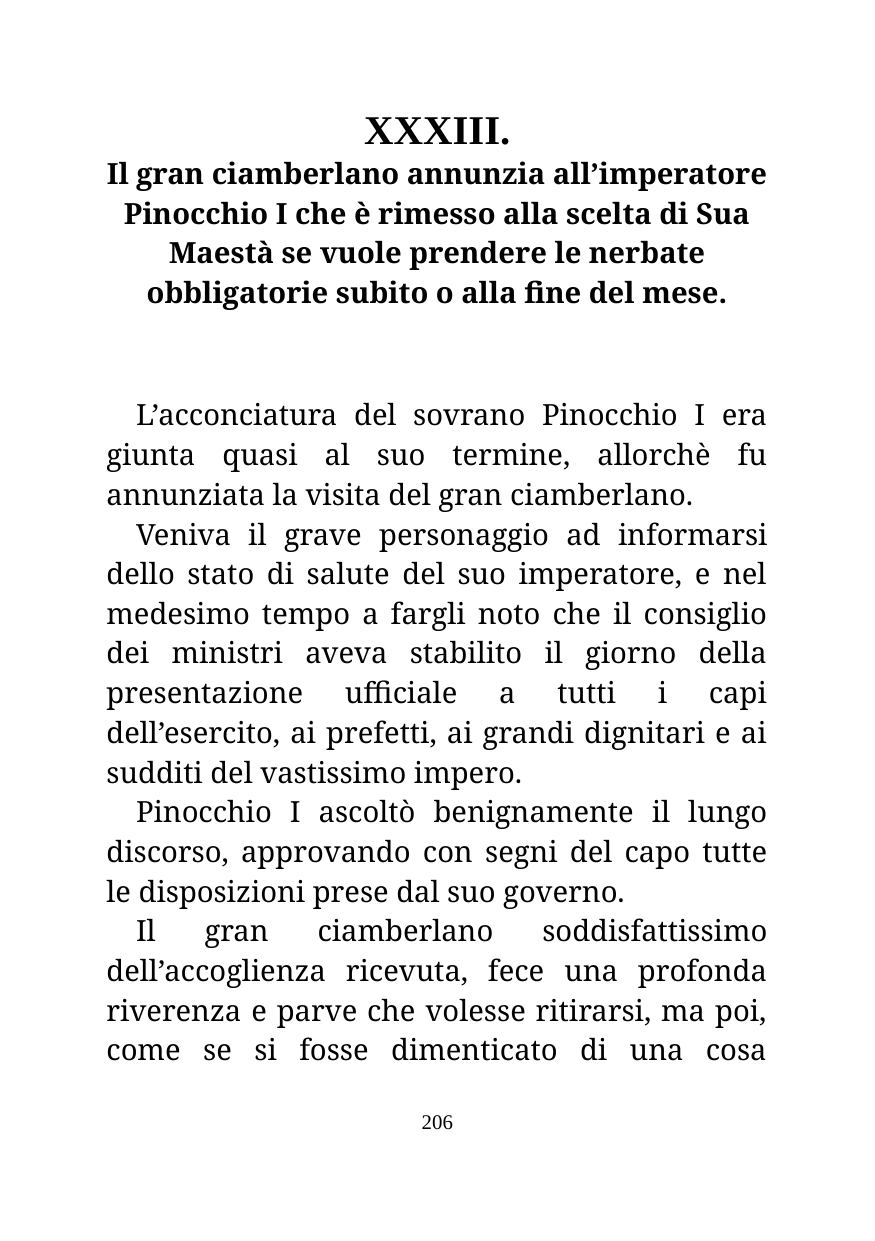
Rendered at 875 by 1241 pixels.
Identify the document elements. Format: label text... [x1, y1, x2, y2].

subtitle XXXIII. Il gran ciamberlano annunzia all’imperatore Pinocchio I che è rimesso alla scelta di Sua Maestà se vuole prendere le nerbate obbligatorie subito o alla fine del mese. [106, 106, 768, 312]
text Pinocchio I ascoltò benignamente il lungo discorso, approvando con segni del capo tutte le disposizioni prese dal suo governo. [106, 792, 768, 911]
text Veniva il grave personaggio ad informarsi dello stato di salute del suo imperatore, e nel medesimo tempo a fargli noto che il consiglio dei ministri aveva stabilito il giorno della presentazione ufficiale a tutti i capi dell’esercito, ai prefetti, ai grandi dignitari e ai sudditi del vastissimo impero. [106, 514, 768, 792]
text L’acconciatura del sovrano Pinocchio I era giunta quasi al suo termine, allorchè fu annunziata la visita del gran ciamberlano. [106, 395, 768, 514]
text Il gran ciamberlano soddisfattissimo dell’accoglienza ricevuta, fece una profonda riverenza e parve che volesse ritirarsi, ma poi, come se si fosse dimenticato di una cosa [106, 911, 768, 1069]
